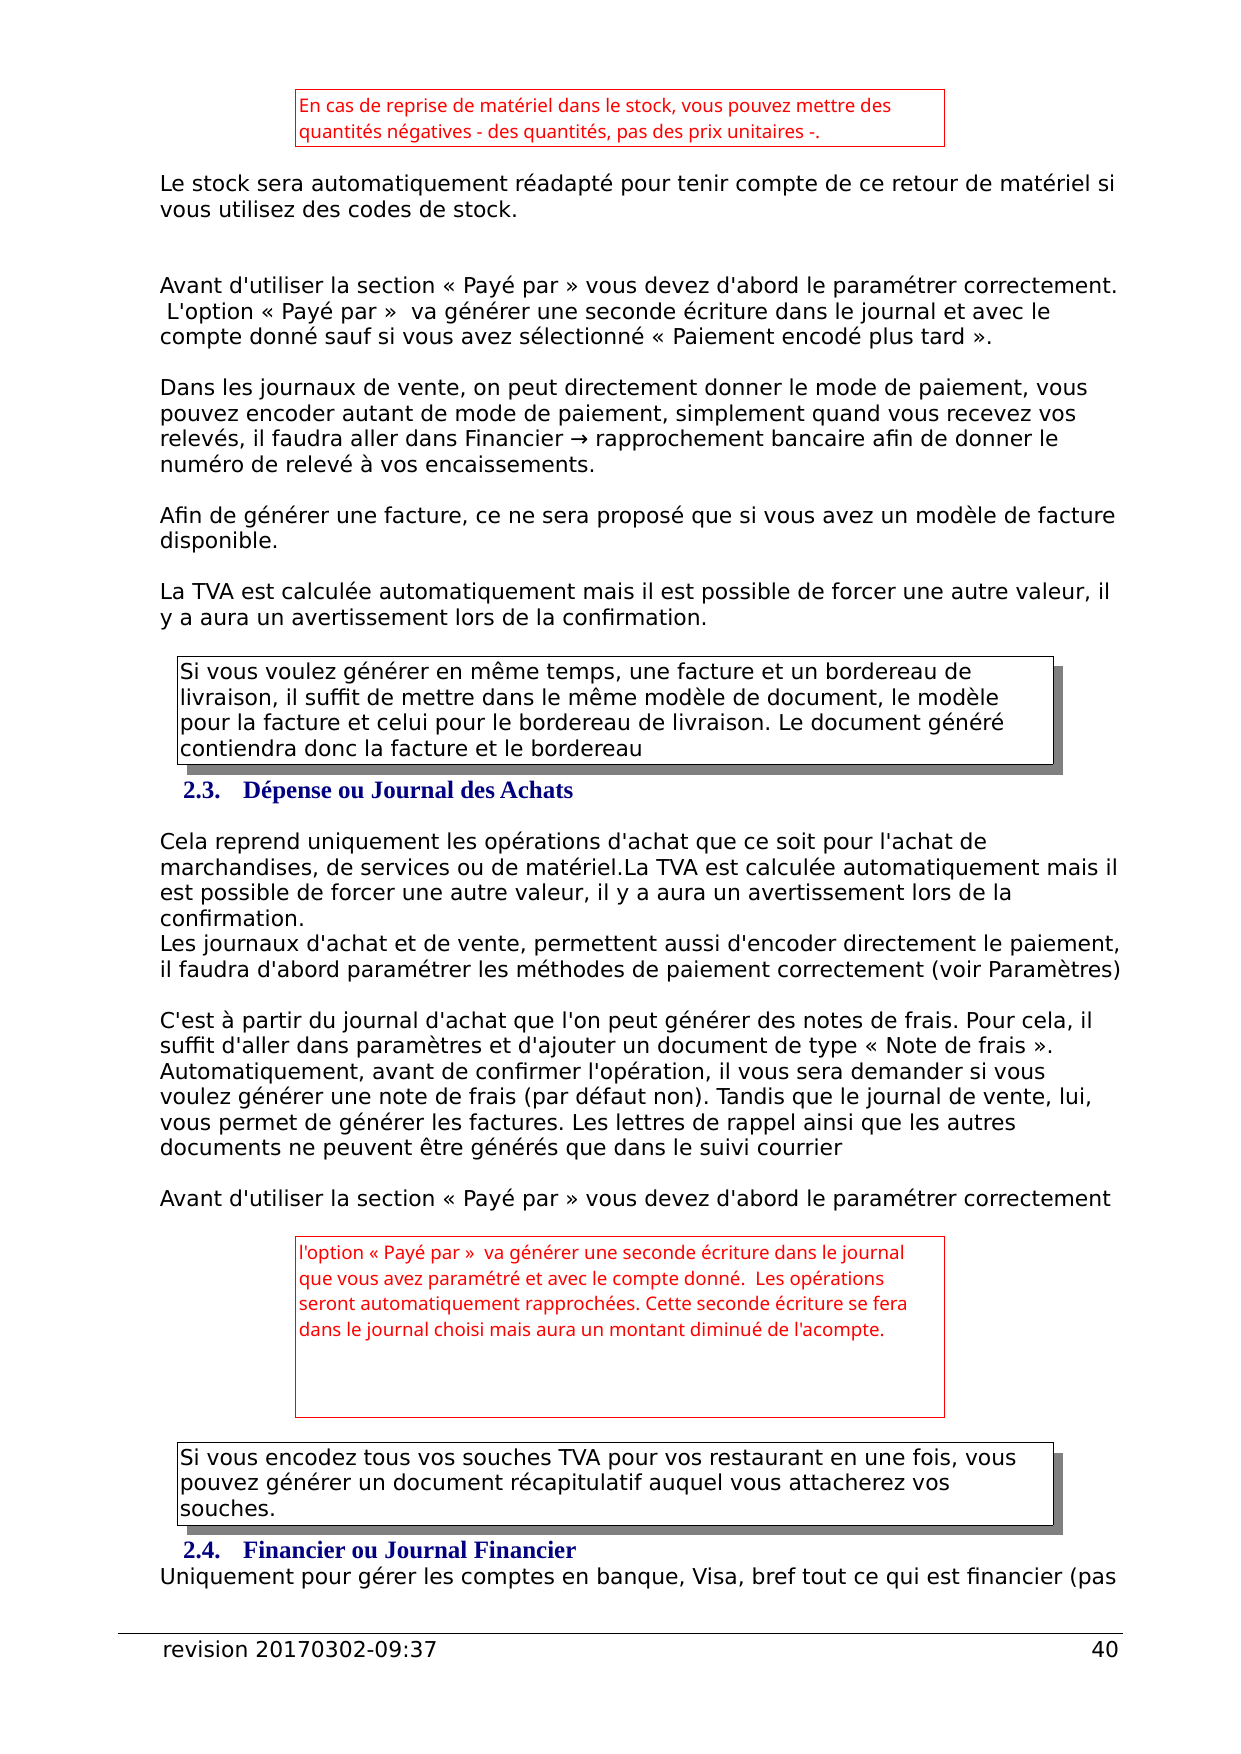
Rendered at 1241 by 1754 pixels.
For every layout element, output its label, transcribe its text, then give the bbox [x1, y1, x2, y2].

text Uniquement pour gérer les comptes en banque, Visa, bref tout ce qui est financier (pas [159, 1564, 1123, 1589]
text Les journaux d'achat et de vente, permettent aussi d'encoder directement le paiement, il faudra d'abord paramétrer les méthodes de paiement correctement (voir Paramètres) [159, 931, 1123, 982]
text Avant d'utiliser la section « Payé par » vous devez d'abord le paramétrer correctement [159, 1186, 1123, 1212]
subtitle Dépense ou Journal des Achats [177, 775, 1123, 803]
text Dans les journaux de vente, on peut directement donner le mode de paiement, vous pouvez encoder autant de mode de paiement, simplement quand vous recevez vos relevés, il faudra aller dans Financier → rapprochement bancaire afin de donner le numéro de relevé à vos encaissements. [159, 375, 1123, 477]
text Cela reprend uniquement les opérations d'achat que ce soit pour l'achat de marchandises, de services ou de matériel.La TVA est calculée automatiquement mais il est possible de forcer une autre valeur, il y a aura un avertissement lors de la confirmation. [159, 829, 1123, 931]
text C'est à partir du journal d'achat que l'on peut générer des notes de frais. Pour cela, il suffit d'aller dans paramètres et d'ajouter un document de type « Note de frais ». Automatiquement, avant de confirmer l'opération, il vous sera demander si vous voulez générer une note de frais (par défaut non). Tandis que le journal de vente, lui, vous permet de générer les factures. Les lettres de rappel ainsi que les autres documents ne peuvent être générés que dans le suivi courrier [159, 1008, 1123, 1161]
text Le stock sera automatiquement réadapté pour tenir compte de ce retour de matériel si vous utilisez des codes de stock. [159, 171, 1123, 222]
text Afin de générer une facture, ce ne sera proposé que si vous avez un modèle de facture disponible. [159, 503, 1123, 554]
text Avant d'utiliser la section « Payé par » vous devez d'abord le paramétrer correctement. [159, 273, 1123, 299]
text Si vous voulez générer en même temps, une facture et un bordereau de livraison, il suffit de mettre dans le même modèle de document, le modèle pour la facture et celui pour le bordereau de livraison. Le document généré contiendra donc la facture et le bordereau [178, 657, 1053, 764]
text En cas de reprise de matériel dans le stock, vous pouvez mettre des quantités négatives - des quantités, pas des prix unitaires -. [296, 90, 944, 146]
text L'option « Payé par » va générer une seconde écriture dans le journal et avec le compte donné sauf si vous avez sélectionné « Paiement encodé plus tard ». [159, 299, 1123, 350]
text l'option « Payé par » va générer une seconde écriture dans le journal que vous avez paramétré et avec le compte donné. Les opérations seront automatiquement rapprochées. Cette seconde écriture se fera dans le journal choisi mais aura un montant diminué de l'acompte. [296, 1237, 944, 1342]
text Si vous encodez tous vos souches TVA pour vos restaurant en une fois, vous pouvez générer un document récapitulatif auquel vous attacherez vos souches. [178, 1443, 1053, 1524]
text La TVA est calculée automatiquement mais il est possible de forcer une autre valeur, il y a aura un avertissement lors de la confirmation. [159, 579, 1123, 631]
subtitle Financier ou Journal Financier [177, 1535, 1123, 1564]
